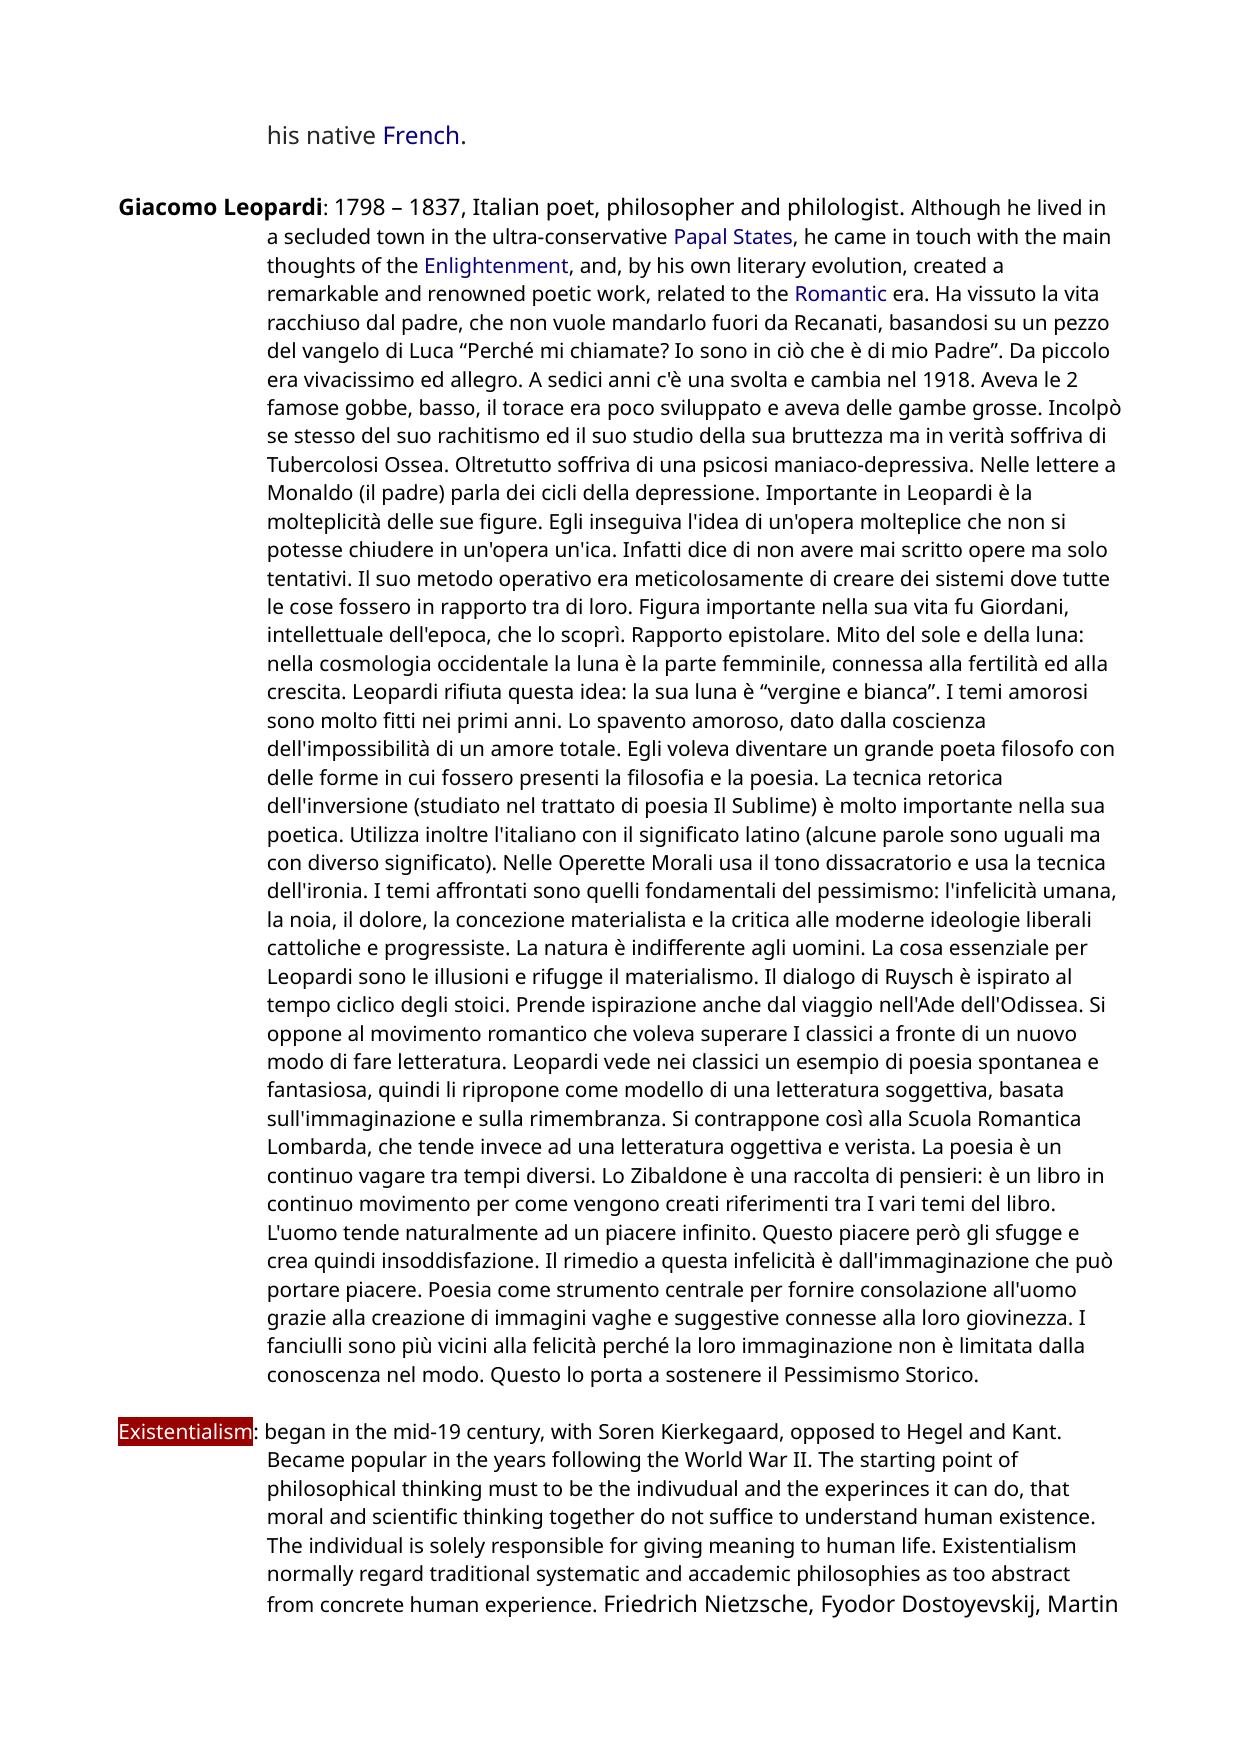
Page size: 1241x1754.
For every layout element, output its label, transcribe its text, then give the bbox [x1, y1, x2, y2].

text his native French. [118, 118, 1122, 151]
text Giacomo Leopardi: 1798 – 1837, Italian poet, philosopher and philologist. Although he lived in a secluded town in the ultra-conservative Papal States, he came in touch with the main thoughts of the Enlightenment, and, by his own literary evolution, created a remarkable and renowned poetic work, related to the Romantic era. Ha vissuto la vita racchiuso dal padre, che non vuole mandarlo fuori da Recanati, basandosi su un pezzo del vangelo di Luca “Perché mi chiamate? Io sono in ciò che è di mio Padre”. Da piccolo era vivacissimo ed allegro. A sedici anni c'è una svolta e cambia nel 1918. Aveva le 2 famose gobbe, basso, il torace era poco sviluppato e aveva delle gambe grosse. Incolpò se stesso del suo rachitismo ed il suo studio della sua bruttezza ma in verità soffriva di Tubercolosi Ossea. Oltretutto soffriva di una psicosi maniaco-depressiva. Nelle lettere a Monaldo (il padre) parla dei cicli della depressione. Importante in Leopardi è la molteplicità delle sue figure. Egli inseguiva l'idea di un'opera molteplice che non si potesse chiudere in un'opera un'ica. Infatti dice di non avere mai scritto opere ma solo tentativi. Il suo metodo operativo era meticolosamente di creare dei sistemi dove tutte le cose fossero in rapporto tra di loro. Figura importante nella sua vita fu Giordani, intellettuale dell'epoca, che lo scoprì. Rapporto epistolare. Mito del sole e della luna: nella cosmologia occidentale la luna è la parte femminile, connessa alla fertilità ed alla crescita. Leopardi rifiuta questa idea: la sua luna è “vergine e bianca”. I temi amorosi sono molto fitti nei primi anni. Lo spavento amoroso, dato dalla coscienza dell'impossibilità di un amore totale. Egli voleva diventare un grande poeta filosofo con delle forme in cui fossero presenti la filosofia e la poesia. La tecnica retorica dell'inversione (studiato nel trattato di poesia Il Sublime) è molto importante nella sua poetica. Utilizza inoltre l'italiano con il significato latino (alcune parole sono uguali ma con diverso significato). Nelle Operette Morali usa il tono dissacratorio e usa la tecnica dell'ironia. I temi affrontati sono quelli fondamentali del pessimismo: l'infelicità umana, la noia, il dolore, la concezione materialista e la critica alle moderne ideologie liberali cattoliche e progressiste. La natura è indifferente agli uomini. La cosa essenziale per Leopardi sono le illusioni e rifugge il materialismo. Il dialogo di Ruysch è ispirato al tempo ciclico degli stoici. Prende ispirazione anche dal viaggio nell'Ade dell'Odissea. Si oppone al movimento romantico che voleva superare I classici a fronte di un nuovo modo di fare letteratura. Leopardi vede nei classici un esempio di poesia spontanea e fantasiosa, quindi li ripropone come modello di una letteratura soggettiva, basata sull'immaginazione e sulla rimembranza. Si contrappone così alla Scuola Romantica Lombarda, che tende invece ad una letteratura oggettiva e verista. La poesia è un continuo vagare tra tempi diversi. Lo Zibaldone è una raccolta di pensieri: è un libro in continuo movimento per come vengono creati riferimenti tra I vari temi del libro. L'uomo tende naturalmente ad un piacere infinito. Questo piacere però gli sfugge e crea quindi insoddisfazione. Il rimedio a questa infelicità è dall'immaginazione che può portare piacere. Poesia come strumento centrale per fornire consolazione all'uomo grazie alla creazione di immagini vaghe e suggestive connesse alla loro giovinezza. I fanciulli sono più vicini alla felicità perché la loro immaginazione non è limitata dalla conoscenza nel modo. Questo lo porta a sostenere il Pessimismo Storico. [118, 192, 1122, 1388]
text Existentialism: began in the mid-19 century, with Soren Kierkegaard, opposed to Hegel and Kant. Became popular in the years following the World War II. The starting point of philosophical thinking must to be the indivudual and the experinces it can do, that moral and scientific thinking together do not suffice to understand human existence. The individual is solely responsible for giving meaning to human life. Existentialism normally regard traditional systematic and accademic philosophies as too abstract from concrete human experience. Friedrich Nietzsche, Fyodor Dostoyevskij, Martin [118, 1417, 1122, 1619]
